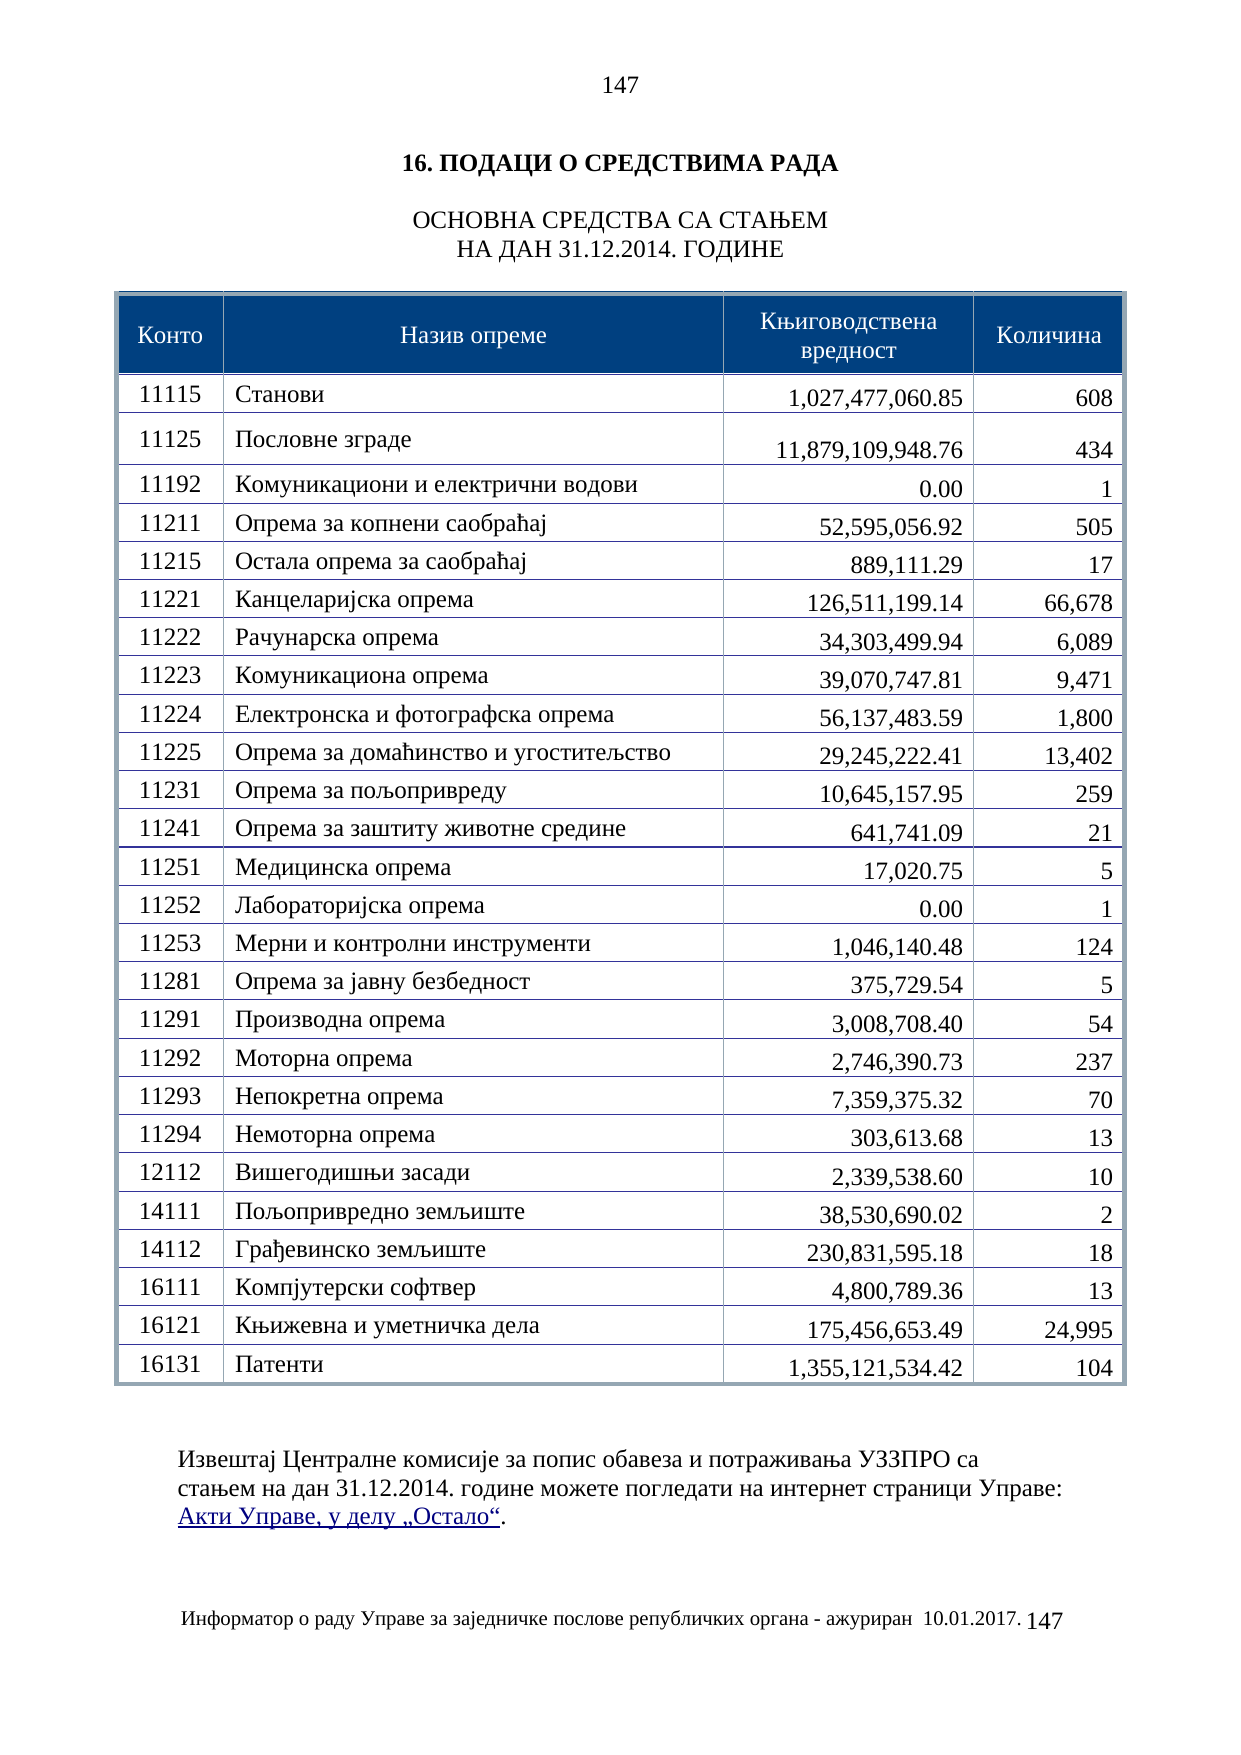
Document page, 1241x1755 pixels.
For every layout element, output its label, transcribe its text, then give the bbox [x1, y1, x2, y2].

text 16. ПОДАЦИ О СРЕДСТВИМА РАДА [177, 148, 1063, 176]
table_cell 21 [974, 809, 1122, 846]
table_cell 16131 [119, 1345, 223, 1382]
table_cell 375,729.54 [724, 962, 973, 999]
table_cell Пословне зграде [224, 413, 723, 464]
table_cell Опрема за копнени саобраћај [224, 504, 723, 541]
table_cell 7,359,375.32 [724, 1077, 973, 1114]
table_cell Електронска и фотографска опрема [224, 695, 723, 732]
table_cell 11224 [119, 695, 223, 732]
table_header Количина [974, 296, 1122, 373]
table_cell Патенти [224, 1345, 723, 1382]
table_cell 11241 [119, 809, 223, 846]
table_cell 9,471 [974, 656, 1122, 693]
table_cell Опрема за пољопривреду [224, 771, 723, 808]
table_cell 70 [974, 1077, 1122, 1114]
table_cell 11215 [119, 542, 223, 579]
table_header Конто [119, 296, 223, 373]
table_cell 1 [974, 465, 1122, 502]
table_cell 11211 [119, 504, 223, 541]
table_cell Мерни и контролни инструменти [224, 924, 723, 961]
table_cell 17 [974, 542, 1122, 579]
table_cell 12112 [119, 1153, 223, 1191]
table_cell 18 [974, 1230, 1122, 1267]
table_cell Компјутерски софтвер [224, 1268, 723, 1305]
table_cell 889,111.29 [724, 542, 973, 579]
table_cell Канцеларијска опрема [224, 580, 723, 617]
table_cell 29,245,222.41 [724, 733, 973, 770]
table_cell 11291 [119, 1000, 223, 1038]
table_cell 124 [974, 924, 1122, 961]
table_cell Комуникациони и електрични водови [224, 465, 723, 502]
table_header Назив опреме [224, 296, 723, 373]
table_cell 24,995 [974, 1306, 1122, 1343]
table_cell 11222 [119, 618, 223, 655]
table_cell 2,339,538.60 [724, 1153, 973, 1191]
table_cell 2 [974, 1192, 1122, 1229]
table_cell 39,070,747.81 [724, 656, 973, 693]
table_cell 11253 [119, 924, 223, 961]
table_cell 11223 [119, 656, 223, 693]
table_cell Комуникациона опрема [224, 656, 723, 693]
table_cell Вишегодишњи засади [224, 1153, 723, 1191]
table_cell 11281 [119, 962, 223, 999]
table_cell 175,456,653.49 [724, 1306, 973, 1343]
table_cell 434 [974, 413, 1122, 464]
table_cell 2,746,390.73 [724, 1039, 973, 1076]
table_cell 104 [974, 1345, 1122, 1382]
table_cell Опрема за јавну безбедност [224, 962, 723, 999]
table_cell 126,511,199.14 [724, 580, 973, 617]
table_cell 641,741.09 [724, 809, 973, 846]
table_cell Грађевинско земљиште [224, 1230, 723, 1267]
text Извештај Централне комисије за попис обавеза и потраживања УЗЗПРО са стањем на дан 31.12.2014. године можете погледати на интернет страници Управе: Акти Управе, у делу „Остало“. [177, 1444, 1063, 1530]
table_cell Остала опрема за саобраћај [224, 542, 723, 579]
table_cell 10 [974, 1153, 1122, 1191]
table_cell Непокретна опрема [224, 1077, 723, 1114]
table_cell Књижевна и уметничка дела [224, 1306, 723, 1343]
text НА ДАН 31.12.2014. ГОДИНЕ [177, 234, 1063, 263]
table_cell 5 [974, 848, 1122, 885]
table_cell 11192 [119, 465, 223, 502]
table_cell Рачунарска опрема [224, 618, 723, 655]
table_cell 11251 [119, 848, 223, 885]
table_cell 237 [974, 1039, 1122, 1076]
table_cell 13 [974, 1115, 1122, 1152]
table_cell 11293 [119, 1077, 223, 1114]
table_cell 11292 [119, 1039, 223, 1076]
table_header Књиговодствена вредност [724, 296, 973, 373]
table_cell 303,613.68 [724, 1115, 973, 1152]
table_cell 11115 [119, 375, 223, 412]
table_cell 56,137,483.59 [724, 695, 973, 732]
table_cell 1 [974, 886, 1122, 923]
table_cell 1,355,121,534.42 [724, 1345, 973, 1382]
text ОСНОВНА СРЕДСТВА СА СТАЊЕМ [177, 205, 1063, 234]
table_cell 608 [974, 375, 1122, 412]
table_cell 13,402 [974, 733, 1122, 770]
table_cell 230,831,595.18 [724, 1230, 973, 1267]
table_cell 5 [974, 962, 1122, 999]
table_cell Опрема за домаћинство и угоститељство [224, 733, 723, 770]
table_cell 10,645,157.95 [724, 771, 973, 808]
table_cell 11,879,109,948.76 [724, 413, 973, 464]
table_cell 1,046,140.48 [724, 924, 973, 961]
table_cell 505 [974, 504, 1122, 541]
table_cell 6,089 [974, 618, 1122, 655]
table_cell 66,678 [974, 580, 1122, 617]
table_cell 0.00 [724, 465, 973, 502]
table_cell 11125 [119, 413, 223, 464]
table_cell 3,008,708.40 [724, 1000, 973, 1038]
table_cell Медицинска опрема [224, 848, 723, 885]
table_cell 16121 [119, 1306, 223, 1343]
table_cell 17,020.75 [724, 848, 973, 885]
table_cell 38,530,690.02 [724, 1192, 973, 1229]
table_cell Немоторна опрема [224, 1115, 723, 1152]
table_cell 11294 [119, 1115, 223, 1152]
table_cell 0.00 [724, 886, 973, 923]
table_cell 11225 [119, 733, 223, 770]
table_cell 14111 [119, 1192, 223, 1229]
table_cell 34,303,499.94 [724, 618, 973, 655]
table_cell Лабораторијска опрема [224, 886, 723, 923]
table_cell Производна опрема [224, 1000, 723, 1038]
table_cell Опрема за заштиту животне средине [224, 809, 723, 846]
table_cell 14112 [119, 1230, 223, 1267]
table_cell Моторна опрема [224, 1039, 723, 1076]
table_cell Станови [224, 375, 723, 412]
table_cell 1,027,477,060.85 [724, 375, 973, 412]
table_cell 54 [974, 1000, 1122, 1038]
table_cell 4,800,789.36 [724, 1268, 973, 1305]
table_cell 11231 [119, 771, 223, 808]
table_cell Пољопривредно земљиште [224, 1192, 723, 1229]
table_cell 1,800 [974, 695, 1122, 732]
table_cell 11252 [119, 886, 223, 923]
table_cell 16111 [119, 1268, 223, 1305]
table_cell 259 [974, 771, 1122, 808]
table_cell 52,595,056.92 [724, 504, 973, 541]
table_cell 11221 [119, 580, 223, 617]
table_cell 13 [974, 1268, 1122, 1305]
